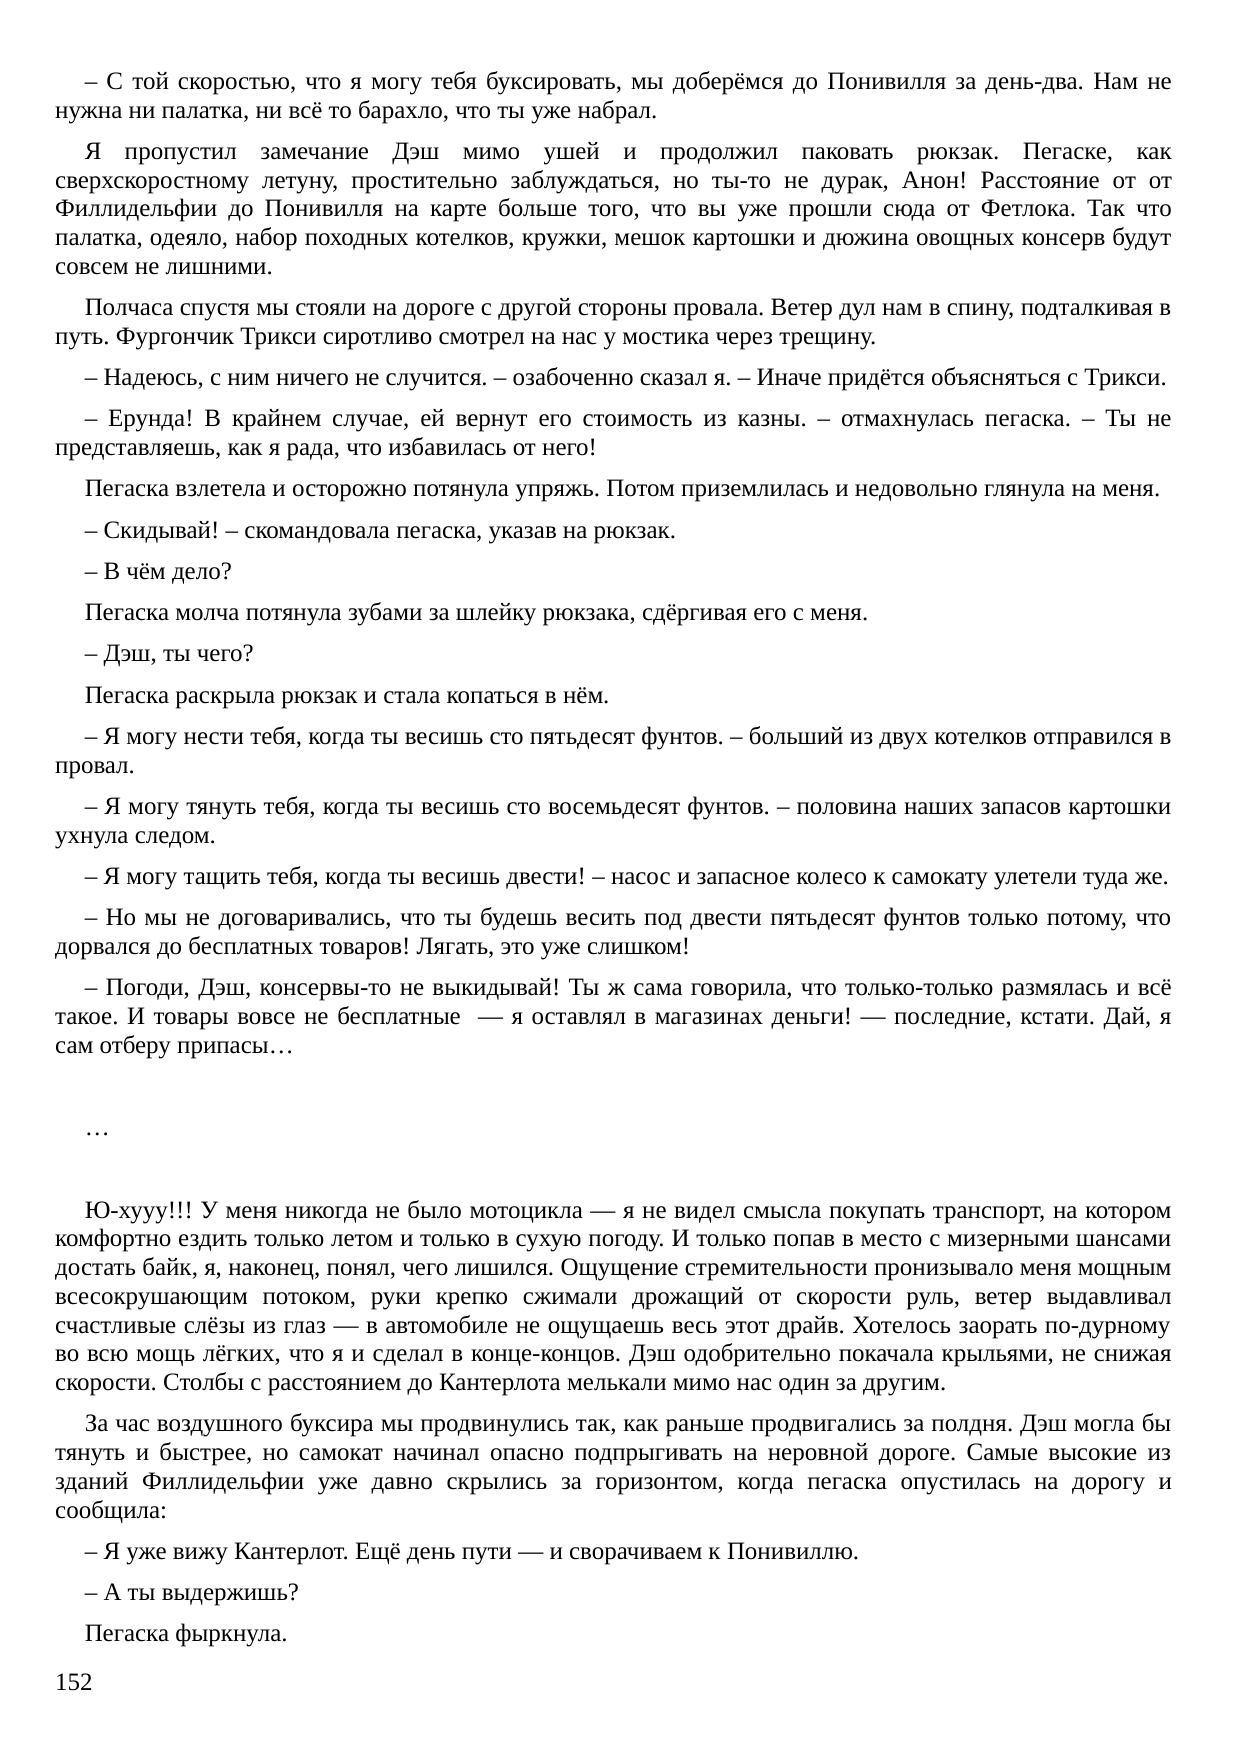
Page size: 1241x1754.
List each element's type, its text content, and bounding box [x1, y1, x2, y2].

text – Дэш, ты чего? [55, 638, 1173, 667]
text Полчаса спустя мы стояли на дороге с другой стороны провала. Ветер дул нам в спину, подталкивая в путь. Фургончик Трикси сиротливо смотрел на нас у мостика через трещину. [55, 292, 1173, 350]
text – Я уже вижу Кантерлот. Ещё день пути — и сворачиваем к Понивиллю. [55, 1536, 1173, 1565]
text … [55, 1112, 1173, 1141]
text Я пропустил замечание Дэш мимо ушей и продолжил паковать рюкзак. Пегаске, как сверхскоростному летуну, простительно заблуждаться, но ты-то не дурак, Анон! Расстояние от от Филлидельфии до Понивилля на карте больше того, что вы уже прошли сюда от Фетлока. Так что палатка, одеяло, набор походных котелков, кружки, мешок картошки и дюжина овощных консерв будут совсем не лишними. [55, 136, 1173, 280]
text – Скидывай! – скомандовала пегаска, указав на рюкзак. [55, 515, 1173, 543]
text – Надеюсь, с ним ничего не случится. – озабоченно сказал я. – Иначе придётся объясняться с Трикси. [55, 362, 1173, 391]
text Пегаска молча потянула зубами за шлейку рюкзака, сдёргивая его с меня. [55, 597, 1173, 626]
text – Я могу тащить тебя, когда ты весишь двести! – насос и запасное колесо к самокату улетели туда же. [55, 861, 1173, 890]
text – А ты выдержишь? [55, 1577, 1173, 1606]
text – Я могу нести тебя, когда ты весишь сто пятьдесят фунтов. – больший из двух котелков отправился в провал. [55, 721, 1173, 778]
text За час воздушного буксира мы продвинулись так, как раньше продвигались за полдня. Дэш могла бы тянуть и быстрее, но самокат начинал опасно подпрыгивать на неровной дороге. Самые высокие из зданий Филлидельфии уже давно скрылись за горизонтом, когда пегаска опустилась на дорогу и сообщила: [55, 1408, 1173, 1523]
text Ю-хууу!!! У меня никогда не было мотоцикла — я не видел смысла покупать транспорт, на котором комфортно ездить только летом и только в сухую погоду. И только попав в место с мизерными шансами достать байк, я, наконец, понял, чего лишился. Ощущение стремительности пронизывало меня мощным всесокрушающим потоком, руки крепко сжимали дрожащий от скорости руль, ветер выдавливал счастливые слёзы из глаз — в автомобиле не ощущаешь весь этот драйв. Хотелось заорать по-дурному во всю мощь лёгких, что я и сделал в конце-концов. Дэш одобрительно покачала крыльями, не снижая скорости. Столбы с расстоянием до Кантерлота мелькали мимо нас один за другим. [55, 1195, 1173, 1396]
text – Погоди, Дэш, консервы-то не выкидывай! Ты ж сама говорила, что только-только размялась и всё такое. И товары вовсе не бесплатные — я оставлял в магазинах деньги! — последние, кстати. Дай, я сам отберу припасы… [55, 972, 1173, 1058]
text – Но мы не договаривались, что ты будешь весить под двести пятьдесят фунтов только потому, что дорвался до бесплатных товаров! Лягать, это уже слишком! [55, 902, 1173, 960]
text Пегаска фыркнула. [55, 1618, 1173, 1647]
text Пегаска взлетела и осторожно потянула упряжь. Потом приземлилась и недовольно глянула на меня. [55, 473, 1173, 502]
text – С той скоростью, что я могу тебя буксировать, мы доберёмся до Понивилля за день-два. Нам не нужна ни палатка, ни всё то барахло, что ты уже набрал. [55, 66, 1173, 123]
text – В чём дело? [55, 556, 1173, 585]
text – Я могу тянуть тебя, когда ты весишь сто восемьдесят фунтов. – половина наших запасов картошки ухнула следом. [55, 791, 1173, 848]
text – Ерунда! В крайнем случае, ей вернут его стоимость из казны. – отмахнулась пегаска. – Ты не представляешь, как я рада, что избавилась от него! [55, 403, 1173, 461]
text Пегаска раскрыла рюкзак и стала копаться в нём. [55, 680, 1173, 708]
